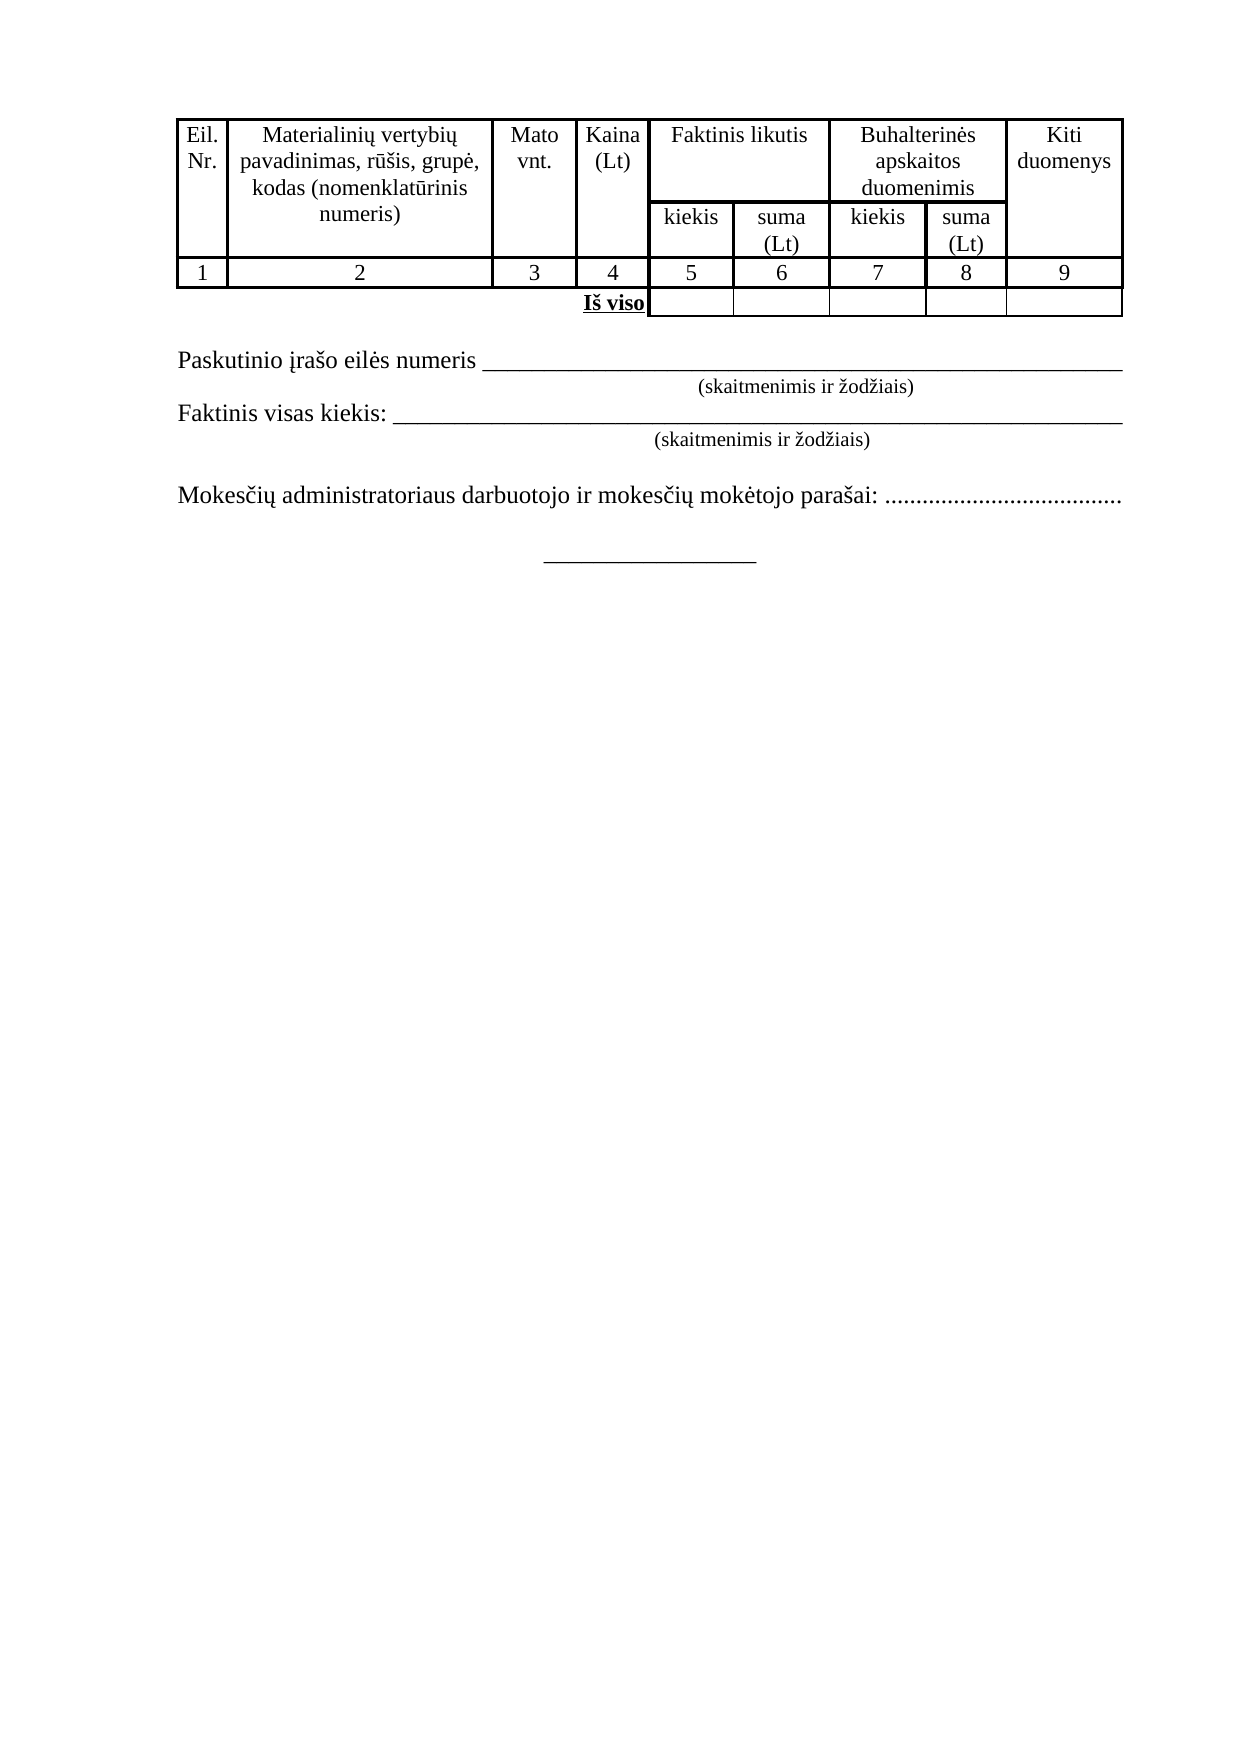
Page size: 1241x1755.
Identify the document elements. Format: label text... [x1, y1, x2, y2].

table_header Materialinių vertybių pavadinimas, rūšis, grupė, kodas (nomenklatūrinis numeris) [229, 121, 491, 256]
table_cell 5 [651, 259, 732, 286]
text (skaitmenimis ir žodžiais) [402, 427, 1122, 451]
table_cell [927, 289, 1006, 315]
table_cell 8 [928, 259, 1005, 286]
table_cell 7 [831, 259, 924, 286]
table_header Kiti duomenys [1008, 121, 1121, 256]
table_cell kiekis [651, 204, 732, 256]
table_cell suma (Lt) [735, 204, 828, 256]
table_cell Iš viso [177, 289, 647, 315]
table_cell [734, 289, 829, 315]
table_header Mato vnt. [494, 121, 575, 256]
table_header Buhalterinės apskaitos duomenimis [831, 121, 1005, 200]
text Paskutinio įrašo eilės numeris [177, 345, 1122, 374]
table_header Eil. Nr. [179, 121, 226, 256]
text Mokesčių administratoriaus darbuotojo ir mokesčių mokėtojo parašai: [177, 480, 1122, 508]
table_cell 3 [494, 259, 575, 286]
table_header Kaina (Lt) [578, 121, 647, 256]
table_cell [651, 289, 733, 315]
table_cell [830, 289, 925, 315]
table_cell 6 [735, 259, 828, 286]
table_cell suma (Lt) [928, 204, 1005, 256]
text _________________ [177, 537, 1122, 566]
table_cell 1 [179, 259, 226, 286]
table_cell 4 [578, 259, 647, 286]
text (skaitmenimis ir žodžiais) [490, 374, 1122, 398]
table_cell 9 [1008, 259, 1121, 286]
table_cell kiekis [831, 204, 924, 256]
text Faktinis visas kiekis: [177, 398, 1122, 427]
table_cell [1007, 289, 1121, 315]
table_header Faktinis likutis [651, 121, 828, 200]
table_cell 2 [229, 259, 491, 286]
